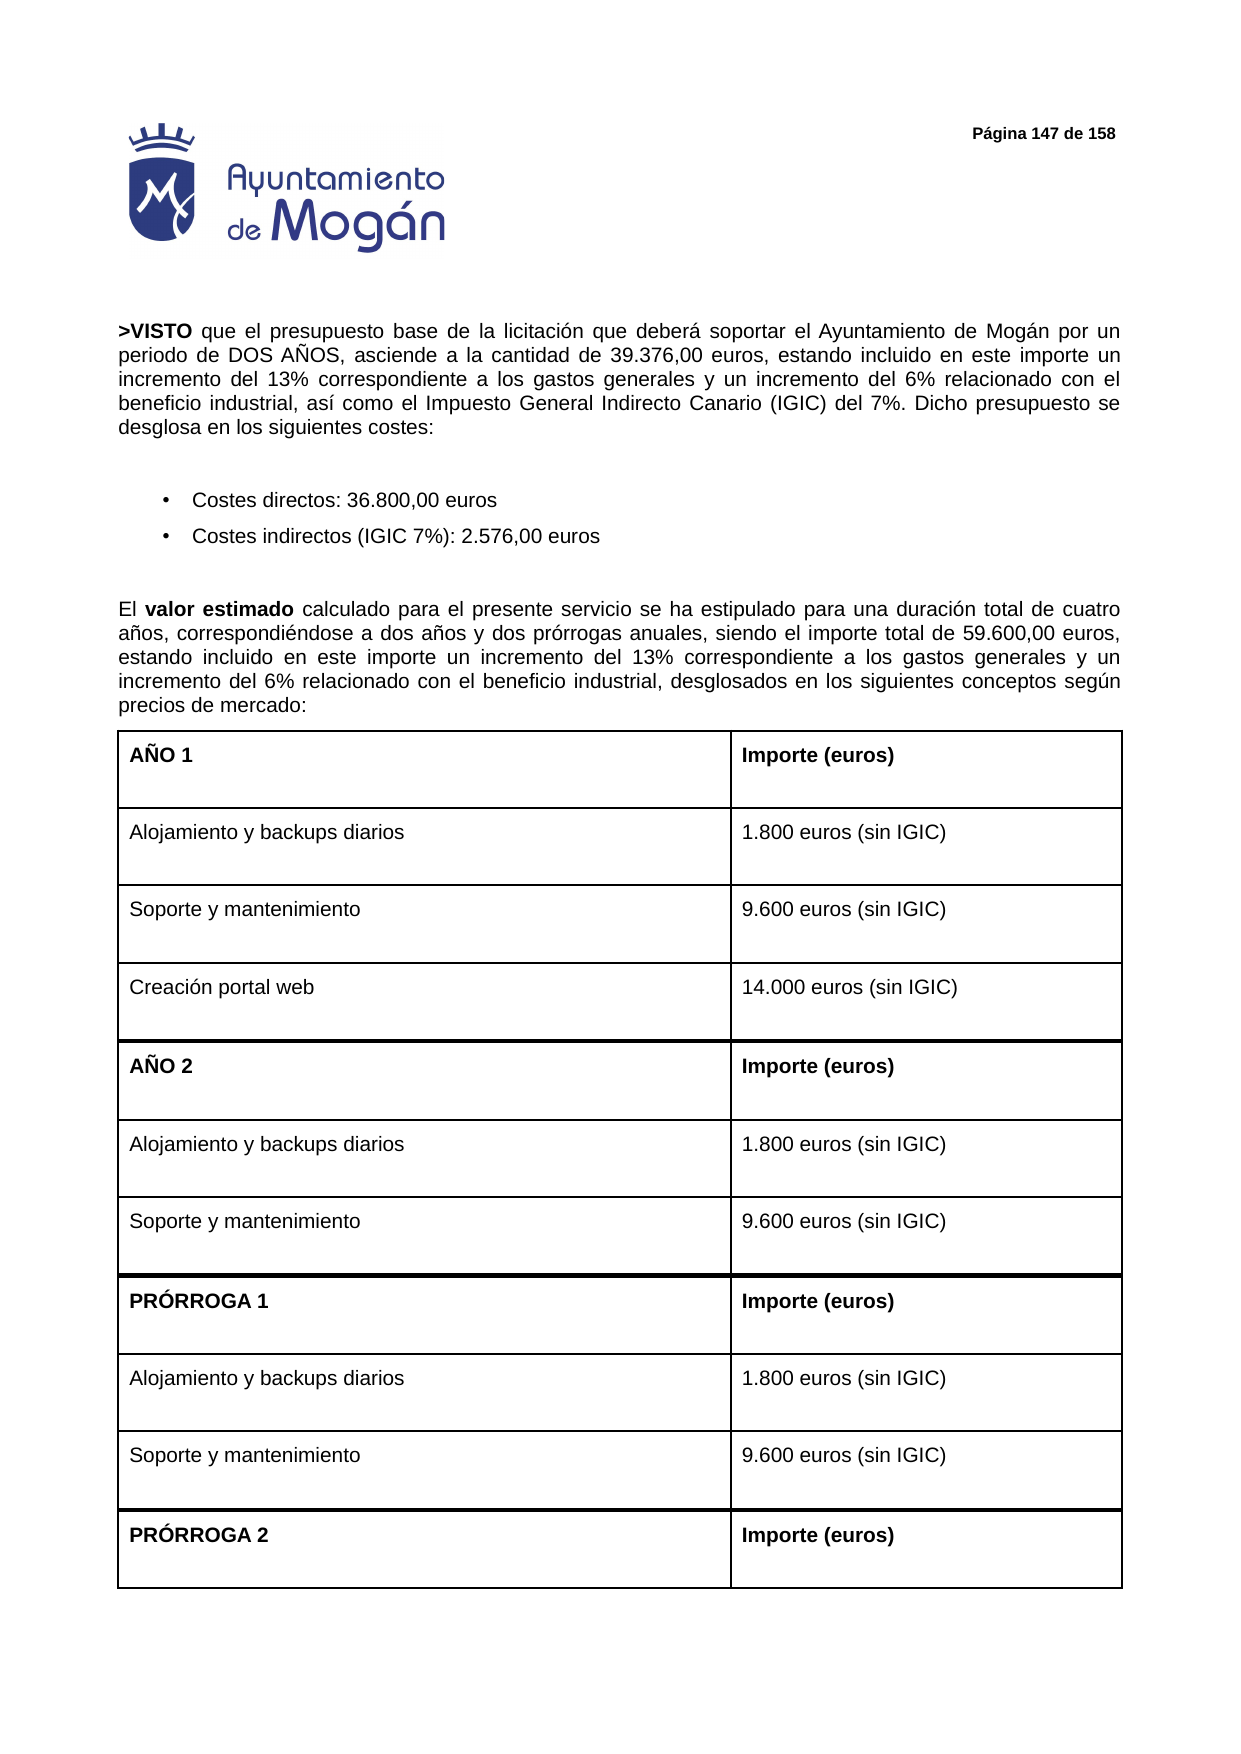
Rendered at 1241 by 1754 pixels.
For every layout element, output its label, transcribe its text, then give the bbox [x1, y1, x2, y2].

table_cell Soporte y mantenimiento [119, 1432, 730, 1508]
table_cell 1.800 euros (sin IGIC) [732, 1355, 1121, 1430]
table_header Importe (euros) [732, 1278, 1121, 1353]
list Costes indirectos (IGIC 7%): 2.576,00 euros [162, 524, 1122, 548]
table_cell Alojamiento y backups diarios [119, 1355, 730, 1430]
table_header AÑO 1 [119, 732, 730, 807]
table_cell 14.000 euros (sin IGIC) [732, 964, 1121, 1039]
text El valor estimado calculado para el presente servicio se ha estipulado para una duración total de cuatro años, correspondiéndose a dos años y dos prórrogas anuales, siendo el importe total de 59.600,00 euros, estando incluido en este importe un incremento del 13% correspondiente a los gastos generales y un incremento del 6% relacionado con el beneficio industrial, desglosados en los siguientes conceptos según precios de mercado: [118, 597, 1122, 717]
list Costes directos: 36.800,00 euros [162, 488, 1122, 512]
table_cell Alojamiento y backups diarios [119, 1121, 730, 1196]
table_cell Soporte y mantenimiento [119, 886, 730, 962]
table_header AÑO 2 [119, 1043, 730, 1118]
table_cell 1.800 euros (sin IGIC) [732, 1121, 1121, 1196]
table_cell 9.600 euros (sin IGIC) [732, 1198, 1121, 1273]
table_cell 9.600 euros (sin IGIC) [732, 1432, 1121, 1508]
picture [128, 123, 445, 259]
table_cell Soporte y mantenimiento [119, 1198, 730, 1273]
table_cell Alojamiento y backups diarios [119, 809, 730, 884]
text >VISTO que el presupuesto base de la licitación que deberá soportar el Ayuntamiento de Mogán por un periodo de DOS AÑOS, asciende a la cantidad de 39.376,00 euros, estando incluido en este importe un incremento del 13% correspondiente a los gastos generales y un incremento del 6% relacionado con el beneficio industrial, así como el Impuesto General Indirecto Canario (IGIC) del 7%. Dicho presupuesto se desglosa en los siguientes costes: [118, 319, 1122, 439]
table_cell Creación portal web [119, 964, 730, 1039]
table_header Importe (euros) [732, 732, 1121, 807]
table_header PRÓRROGA 2 [119, 1512, 730, 1587]
table_cell 1.800 euros (sin IGIC) [732, 809, 1121, 884]
table_header PRÓRROGA 1 [119, 1278, 730, 1353]
table_header Importe (euros) [732, 1512, 1121, 1587]
table_cell 9.600 euros (sin IGIC) [732, 886, 1121, 962]
table_header Importe (euros) [732, 1043, 1121, 1118]
